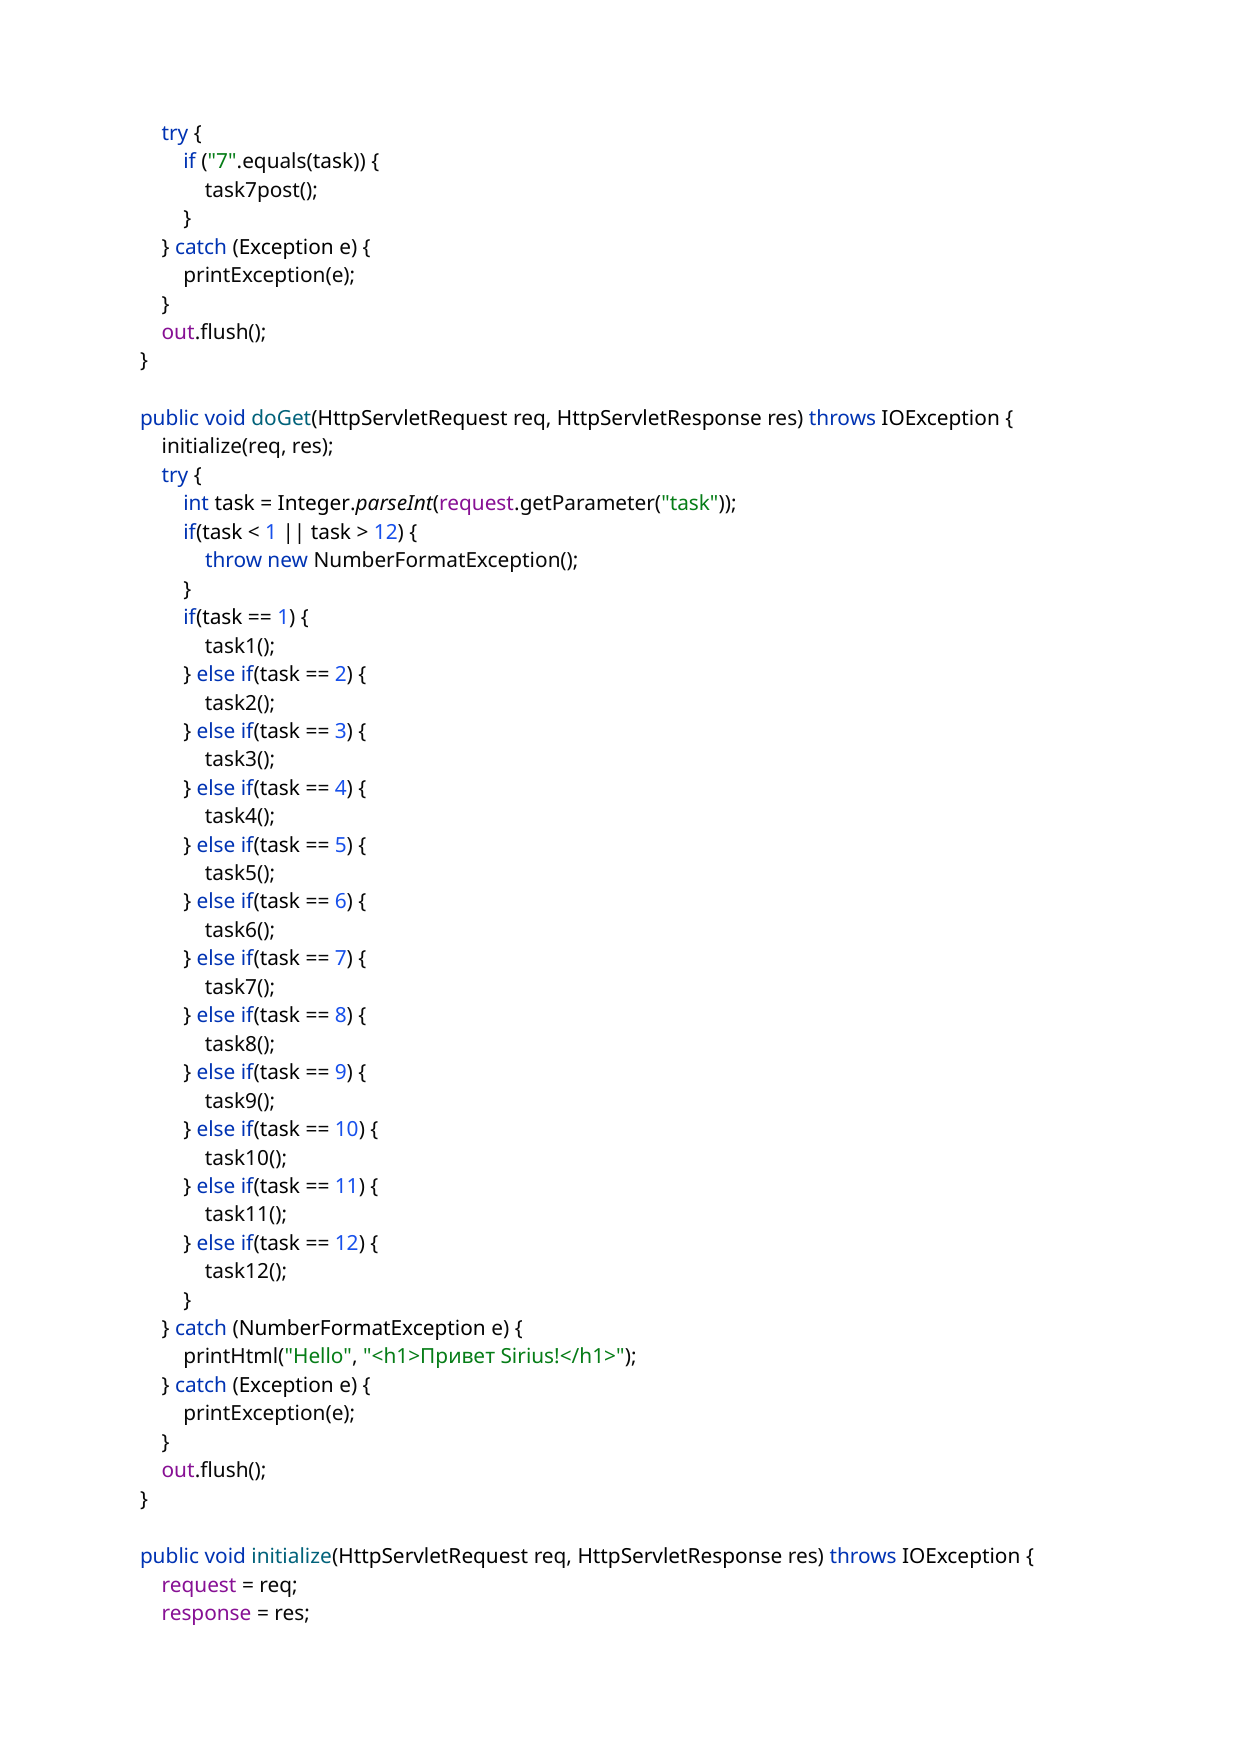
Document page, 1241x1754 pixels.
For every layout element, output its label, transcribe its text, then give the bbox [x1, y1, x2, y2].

text try { if ("7".equals(task)) { task7post(); } } catch (Exception e) { printException(e); } out.flush(); } public void doGet(HttpServletRequest req, HttpServletResponse res) throws IOException { initialize(req, res); try { int task = Integer.parseInt(request.getParameter("task")); if(task < 1 || task > 12) { throw new NumberFormatException(); } if(task == 1) { task1(); } else if(task == 2) { task2(); } else if(task == 3) { task3(); } else if(task == 4) { task4(); } else if(task == 5) { task5(); } else if(task == 6) { task6(); } else if(task == 7) { task7(); } else if(task == 8) { task8(); } else if(task == 9) { task9(); } else if(task == 10) { task10(); } else if(task == 11) { task11(); } else if(task == 12) { task12(); } } catch (NumberFormatException e) { printHtml("Hello", "<h1>Привет Sirius!</h1>"); } catch (Exception e) { printException(e); } out.flush(); } public void initialize(HttpServletRequest req, HttpServletResponse res) throws IOException { request = req; response = res; [118, 118, 1122, 1627]
